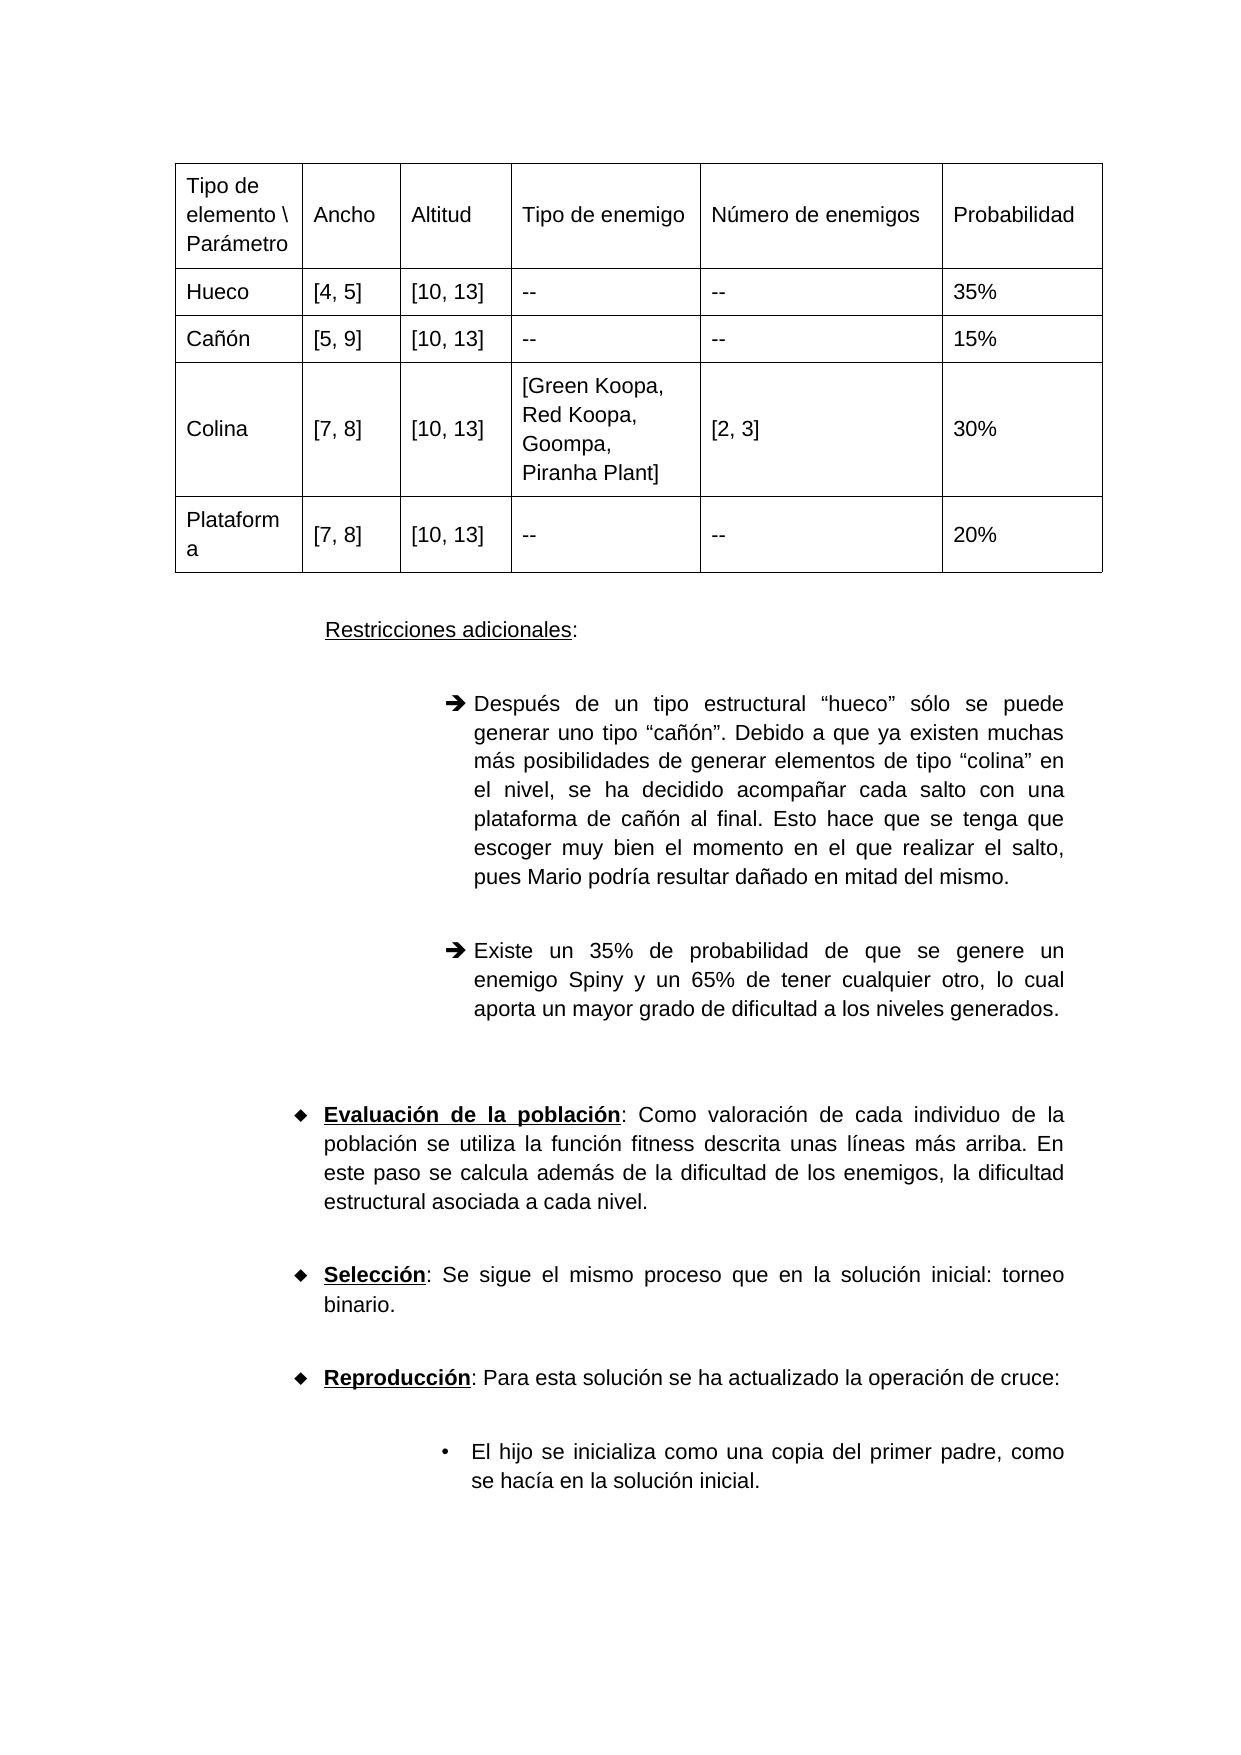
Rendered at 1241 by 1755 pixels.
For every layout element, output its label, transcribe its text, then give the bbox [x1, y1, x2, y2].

table_header Probabilidad [943, 164, 1102, 267]
table_cell [10, 13] [401, 316, 511, 362]
text Restricciones adicionales: [175, 617, 1065, 642]
list Selección: Se sigue el mismo proceso que en la solución inicial: torneo binario. [294, 1262, 1065, 1317]
list Existe un 35% de probabilidad de que se genere un enemigo Spiny y un 65% de tener cualquier otro, lo cual aporta un mayor grado de dificultad a los niveles generados. [444, 938, 1065, 1021]
table_cell [4, 5] [303, 269, 400, 315]
list Después de un tipo estructural “hueco” sólo se puede generar uno tipo “cañón”. Debido a que ya existen muchas más posibilidades de generar elementos de tipo “colina” en el nivel, se ha decidido acompañar cada salto con una plataforma de cañón al final. Esto hace que se tenga que escoger muy bien el momento en el que realizar el salto, pues Mario podría resultar dañado en mitad del mismo. [444, 691, 1065, 889]
table_cell [10, 13] [401, 363, 511, 496]
table_cell [Green Koopa, Red Koopa, Goompa, Piranha Plant] [512, 363, 700, 496]
table_cell 30% [943, 363, 1102, 496]
table_cell [7, 8] [303, 363, 400, 496]
table_cell -- [512, 269, 700, 315]
table_cell [2, 3] [701, 363, 942, 496]
table_cell -- [701, 497, 942, 572]
list El hijo se inicializa como una copia del primer padre, como se hacía en la solución inicial. [441, 1439, 1065, 1493]
list Reproducción: Para esta solución se ha actualizado la operación de cruce: [294, 1365, 1065, 1391]
table_cell [5, 9] [303, 316, 400, 362]
table_header Tipo de enemigo [512, 164, 700, 267]
table_header Tipo de elemento \ Parámetro [176, 164, 302, 267]
table_cell [10, 13] [401, 497, 511, 572]
table_header Número de enemigos [701, 164, 942, 267]
table_header Altitud [401, 164, 511, 267]
list Evaluación de la población: Como valoración de cada individuo de la población se utiliza la función fitness descrita unas líneas más arriba. En este paso se calcula además de la dificultad de los enemigos, la dificultad estructural asociada a cada nivel. [294, 1102, 1065, 1214]
table_cell [7, 8] [303, 497, 400, 572]
table_cell Cañón [176, 316, 302, 362]
table_cell Colina [176, 363, 302, 496]
table_cell 35% [943, 269, 1102, 315]
table_cell 20% [943, 497, 1102, 572]
table_cell [10, 13] [401, 269, 511, 315]
table_cell 15% [943, 316, 1102, 362]
table_cell Hueco [176, 269, 302, 315]
table_cell -- [701, 269, 942, 315]
table_cell -- [701, 316, 942, 362]
table_cell -- [512, 497, 700, 572]
table_header Ancho [303, 164, 400, 267]
table_cell Plataforma [176, 497, 302, 572]
table_cell -- [512, 316, 700, 362]
